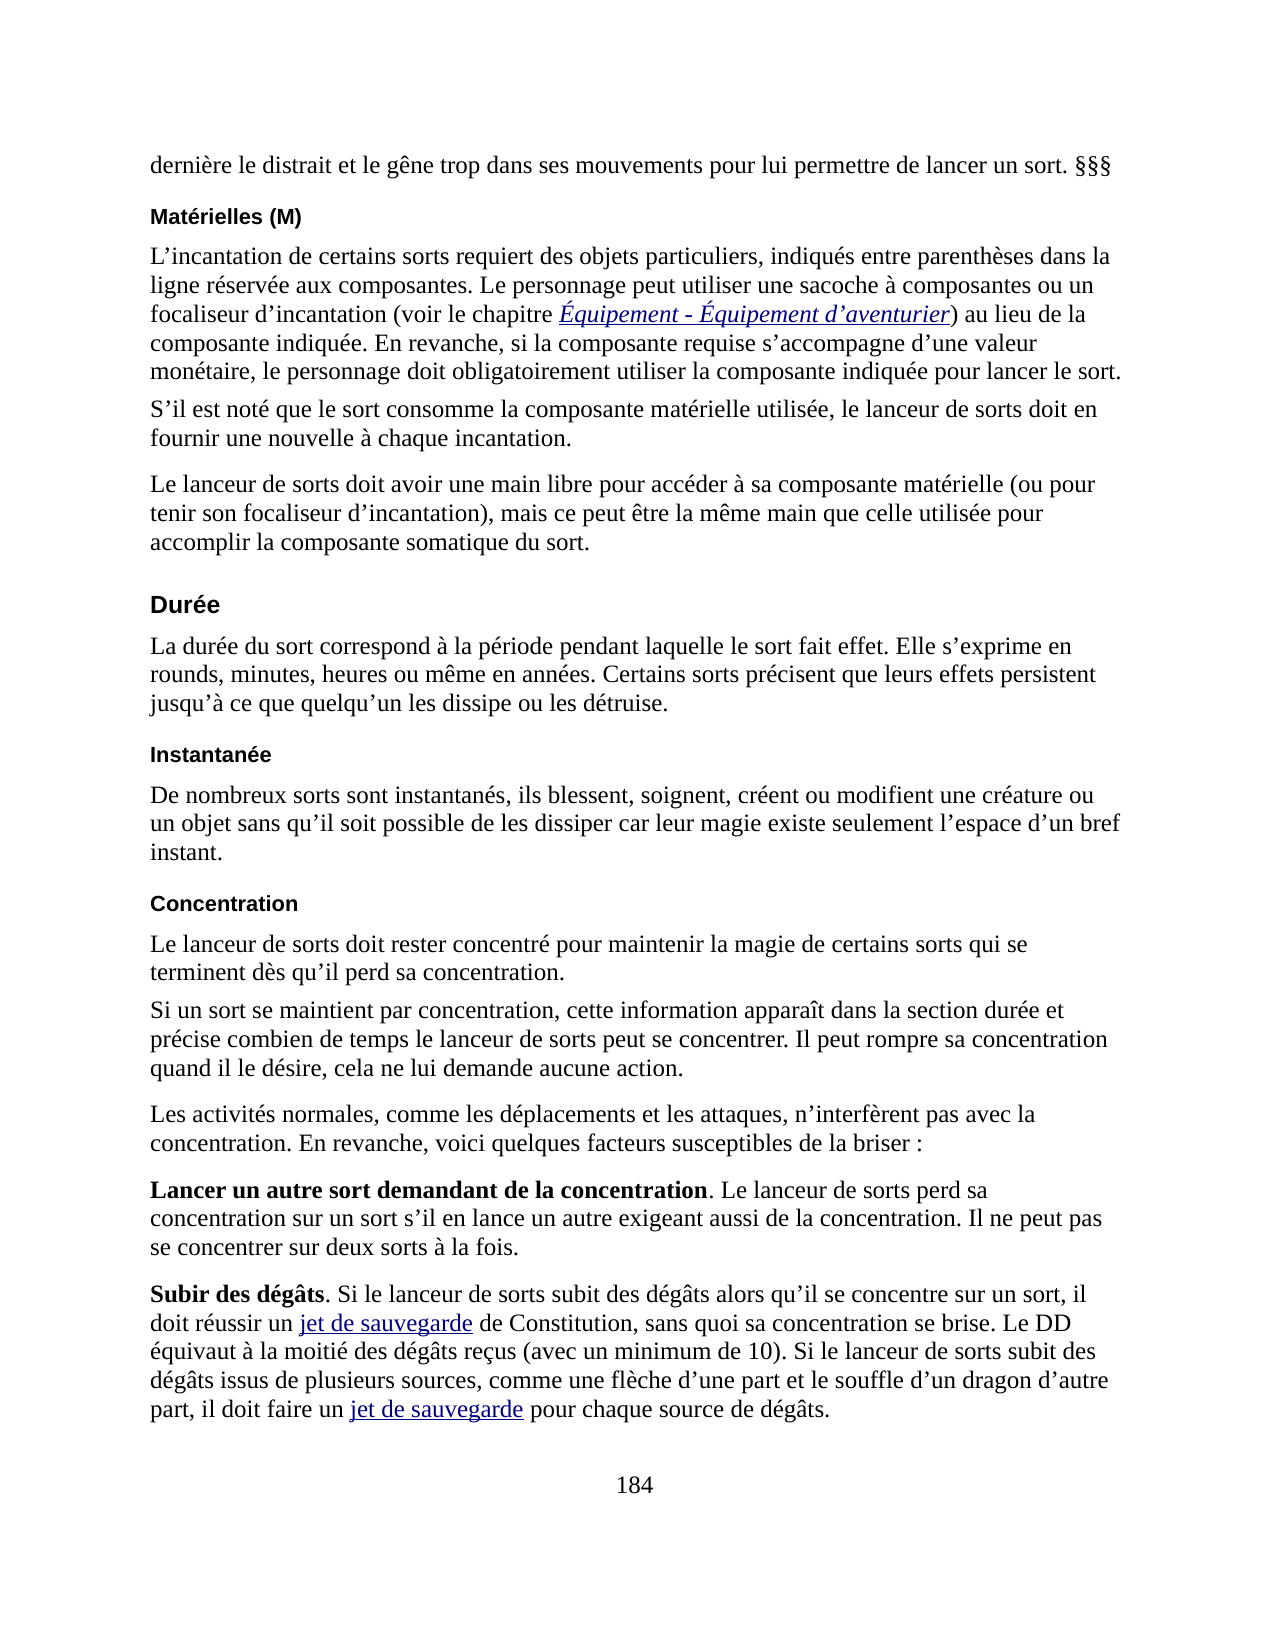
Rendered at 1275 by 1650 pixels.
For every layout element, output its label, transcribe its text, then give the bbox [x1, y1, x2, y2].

subtitle Matérielles (M) [150, 204, 1125, 229]
text Le lanceur de sorts doit rester concentré pour maintenir la magie de certains sorts qui se terminent dès qu’il perd sa concentration. [150, 929, 1125, 986]
text L’incantation de certains sorts requiert des objets particuliers, indiqués entre parenthèses dans la ligne réservée aux composantes. Le personnage peut utiliser une sacoche à composantes ou un focaliseur d’incantation (voir le chapitre Équipement - Équipement d’aventurier) au lieu de la composante indiquée. En revanche, si la composante requise s’accompagne d’une valeur monétaire, le personnage doit obligatoirement utiliser la composante indiquée pour lancer le sort. [150, 241, 1125, 385]
subtitle Durée [150, 590, 1125, 618]
text Si un sort se maintient par concentration, cette information apparaît dans la section durée et précise combien de temps le lanceur de sorts peut se concentrer. Il peut rompre sa concentration quand il le désire, cela ne lui demande aucune action. [150, 995, 1125, 1081]
text Les activités normales, comme les déplacements et les attaques, n’interfèrent pas avec la concentration. En revanche, voici quelques facteurs susceptibles de la briser : [150, 1099, 1125, 1157]
subtitle Concentration [150, 891, 1125, 916]
text Lancer un autre sort demandant de la concentration. Le lanceur de sorts perd sa concentration sur un sort s’il en lance un autre exigeant aussi de la concentration. Il ne peut pas se concentrer sur deux sorts à la fois. [150, 1175, 1125, 1261]
text S’il est noté que le sort consomme la composante matérielle utilisée, le lanceur de sorts doit en fournir une nouvelle à chaque incantation. [150, 394, 1125, 452]
text La durée du sort correspond à la période pendant laquelle le sort fait effet. Elle s’exprime en rounds, minutes, heures ou même en années. Certains sorts précisent que leurs effets persistent jusqu’à ce que quelqu’un les dissipe ou les détruise. [150, 631, 1125, 717]
subtitle Instantanée [150, 742, 1125, 767]
text Le lanceur de sorts doit avoir une main libre pour accéder à sa composante matérielle (ou pour tenir son focaliseur d’incantation), mais ce peut être la même main que celle utilisée pour accomplir la composante somatique du sort. [150, 469, 1125, 556]
text dernière le distrait et le gêne trop dans ses mouvements pour lui permettre de lancer un sort. §§§ [150, 150, 1125, 179]
text De nombreux sorts sont instantanés, ils blessent, soignent, créent ou modifient une créature ou un objet sans qu’il soit possible de les dissiper car leur magie existe seulement l’espace d’un bref instant. [150, 780, 1125, 866]
text Subir des dégâts. Si le lanceur de sorts subit des dégâts alors qu’il se concentre sur un sort, il doit réussir un jet de sauvegarde de Constitution, sans quoi sa concentration se brise. Le DD équivaut à la moitié des dégâts reçus (avec un minimum de 10). Si le lanceur de sorts subit des dégâts issus de plusieurs sources, comme une flèche d’une part et le souffle d’un dragon d’autre part, il doit faire un jet de sauvegarde pour chaque source de dégâts. [150, 1279, 1125, 1423]
